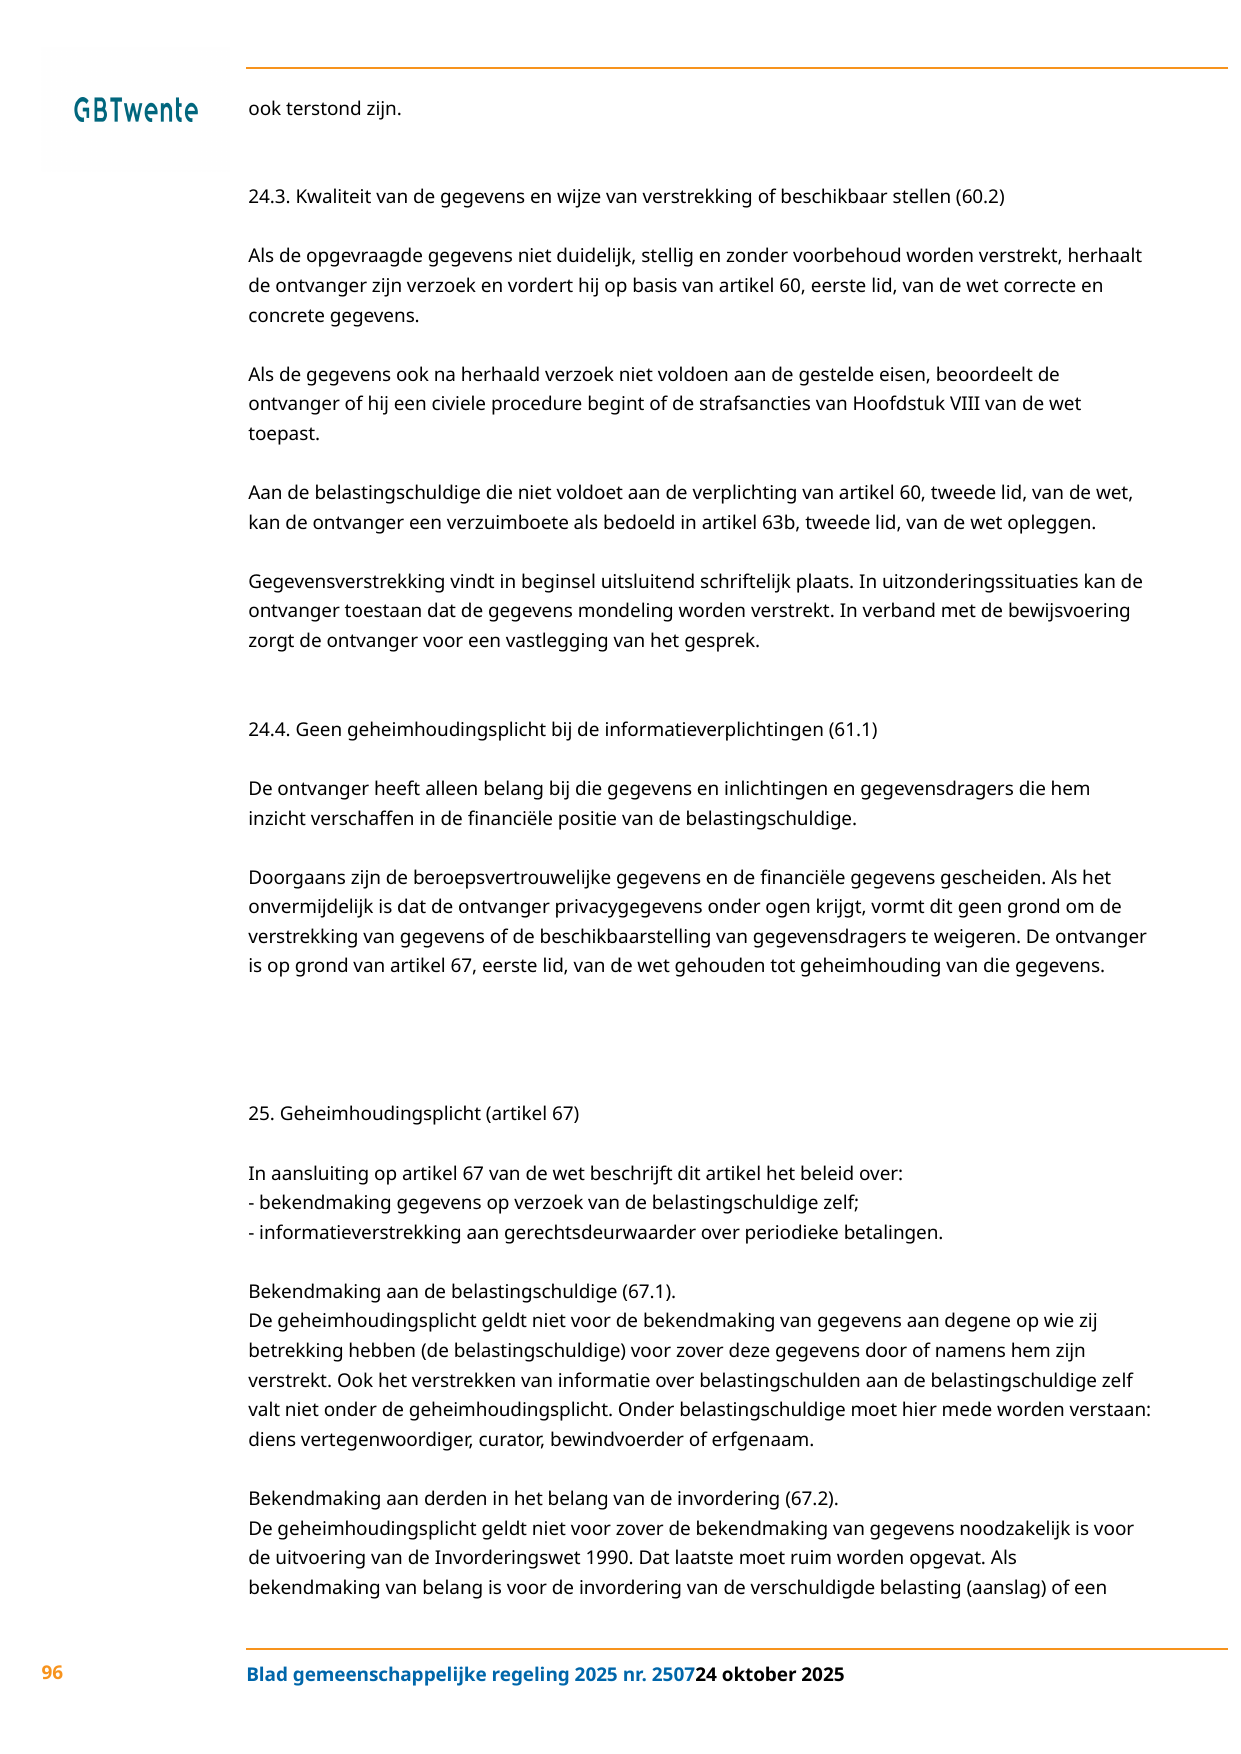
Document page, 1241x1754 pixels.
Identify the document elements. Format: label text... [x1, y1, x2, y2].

text Als de opgevraagde gegevens niet duidelijk, stellig en zonder voorbehoud worden verstrekt, herhaalt de ontvanger zijn verzoek en vordert hij op basis van artikel 60, eerste lid, van de wet correcte en concrete gegevens. [248, 243, 1152, 328]
text - informatieverstrekking aan gerechtsdeurwaarder over periodieke betalingen. [248, 1219, 1152, 1245]
text Doorgaans zijn de beroepsvertrouwelijke gegevens en de financiële gegevens gescheiden. Als het onvermijdelijk is dat de ontvanger privacygegevens onder ogen krijgt, vormt dit geen grond om de verstrekking van gegevens of de beschikbaarstelling van gegevensdragers te weigeren. De ontvanger is op grond van artikel 67, eerste lid, van de wet gehouden tot geheimhouding van die gegevens. [248, 864, 1152, 978]
text 25. Geheimhoudingsplicht (artikel 67) [248, 1101, 1152, 1126]
text 24.4. Geen geheimhoudingsplicht bij de informatieverplichtingen (61.1) [248, 716, 1152, 742]
text De geheimhoudingsplicht geldt niet voor de bekendmaking van gegevens aan degene op wie zij betrekking hebben (de belastingschuldige) voor zover deze gegevens door of namens hem zijn verstrekt. Ook het verstrekken van informatie over belastingschulden aan de belastingschuldige zelf valt niet onder de geheimhoudingsplicht. Onder belastingschuldige moet hier mede worden verstaan: diens vertegenwoordiger, curator, bewindvoerder of erfgenaam. [248, 1308, 1152, 1452]
text Als de gegevens ook na herhaald verzoek niet voldoen aan de gestelde eisen, beoordeelt de ontvanger of hij een civiele procedure begint of de strafsancties van Hoofdstuk VIII van de wet toepast. [248, 361, 1152, 446]
text 24.3. Kwaliteit van de gegevens en wijze van verstrekking of beschikbaar stellen (60.2) [248, 183, 1152, 209]
text Bekendmaking aan de belastingschuldige (67.1). [248, 1278, 1152, 1304]
picture [41, 47, 231, 172]
text ook terstond zijn. [248, 95, 1152, 121]
text Gegevensverstrekking vindt in beginsel uitsluitend schriftelijk plaats. In uitzonderingssituaties kan de ontvanger toestaan dat de gegevens mondeling worden verstrekt. In verband met de bewijsvoering zorgt de ontvanger voor een vastlegging van het gesprek. [248, 568, 1152, 653]
text In aansluiting op artikel 67 van de wet beschrijft dit artikel het beleid over: [248, 1160, 1152, 1186]
text - bekendmaking gegevens op verzoek van de belastingschuldige zelf; [248, 1189, 1152, 1215]
text Bekendmaking aan derden in het belang van de invordering (67.2). [248, 1485, 1152, 1511]
text De ontvanger heeft alleen belang bij die gegevens en inlichtingen en gegevensdragers die hem inzicht verschaffen in de financiële positie van de belastingschuldige. [248, 775, 1152, 831]
text De geheimhoudingsplicht geldt niet voor zover de bekendmaking van gegevens noodzakelijk is voor de uitvoering van de Invorderingswet 1990. Dat laatste moet ruim worden opgevat. Als bekendmaking van belang is voor de invordering van de verschuldigde belasting (aanslag) of een [248, 1515, 1152, 1600]
text Aan de belastingschuldige die niet voldoet aan de verplichting van artikel 60, tweede lid, van de wet, kan de ontvanger een verzuimboete als bedoeld in artikel 63b, tweede lid, van de wet opleggen. [248, 479, 1152, 535]
